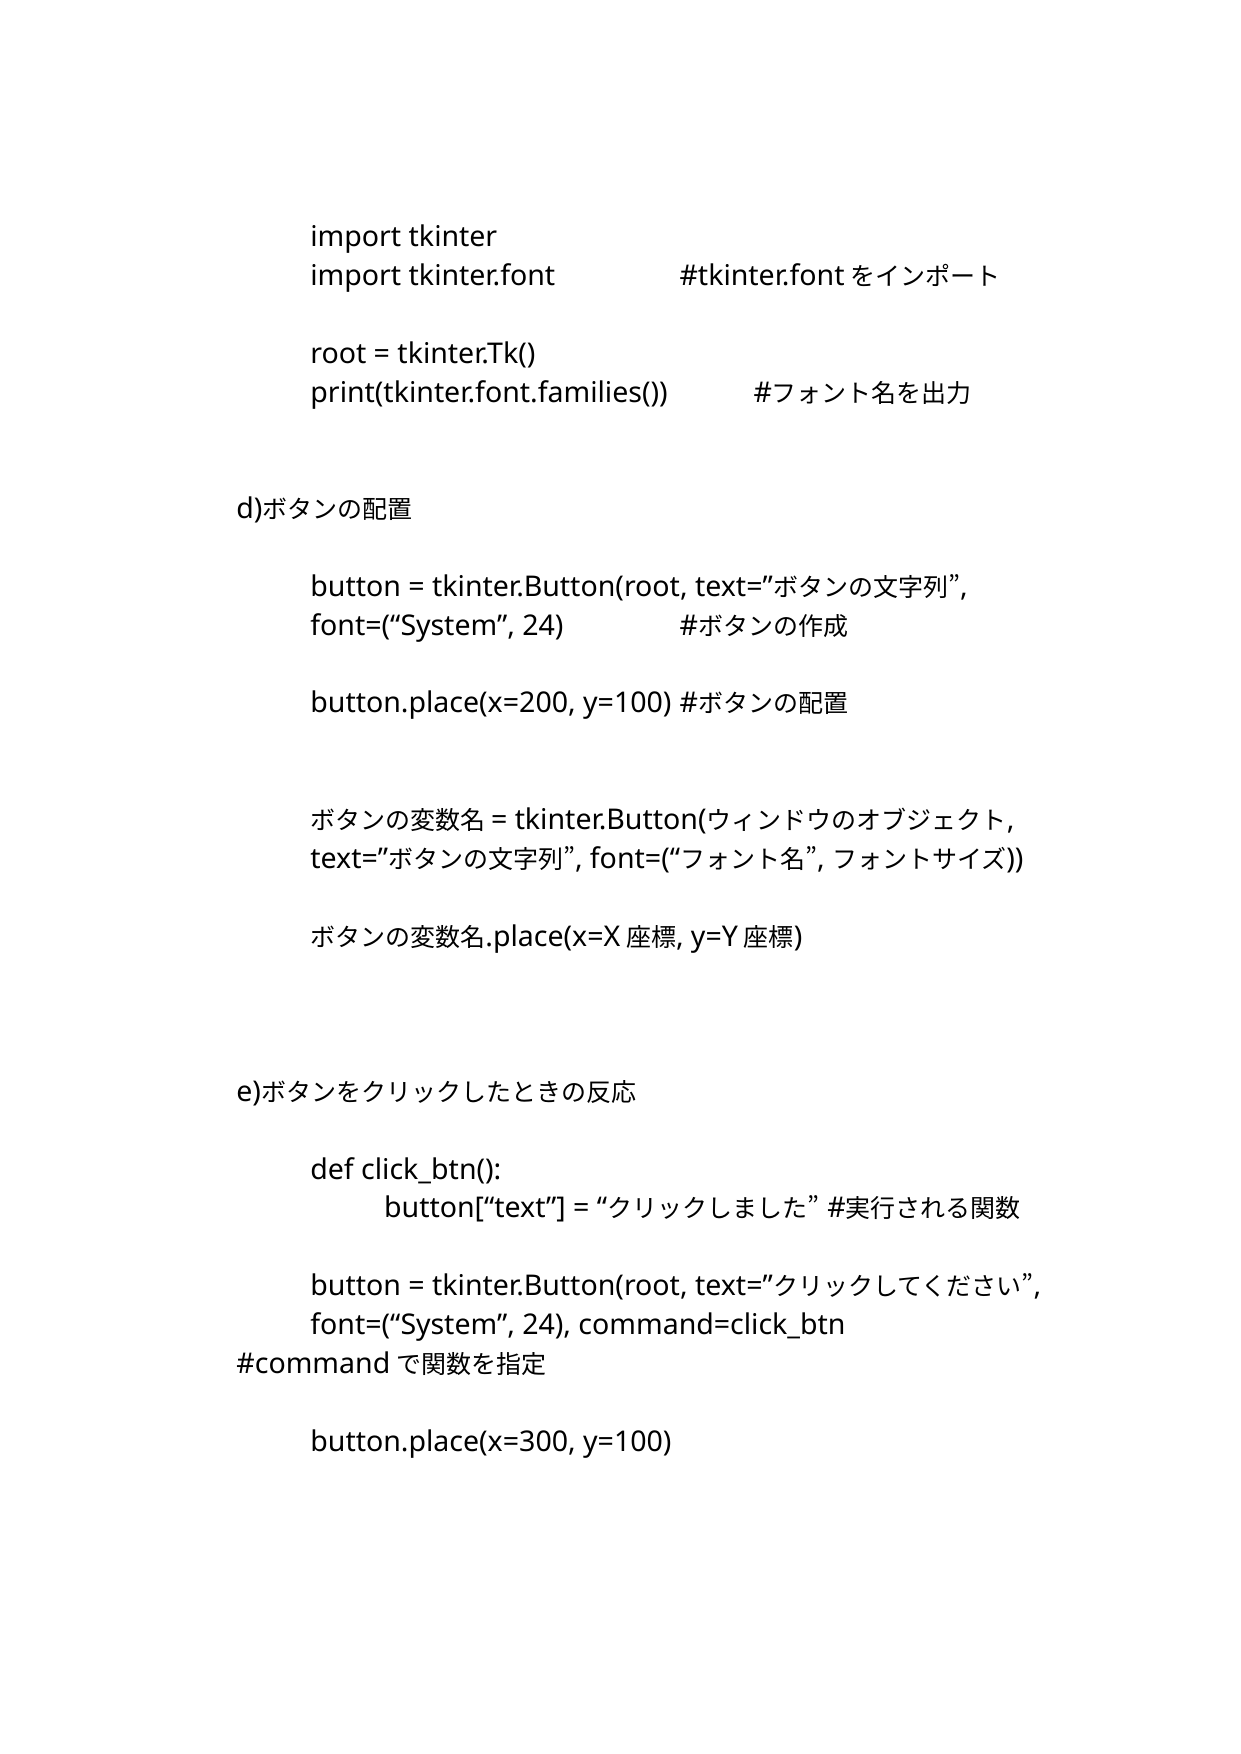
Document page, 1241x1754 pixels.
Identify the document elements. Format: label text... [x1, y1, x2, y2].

text button = tkinter.Button(root, text=”クリックしてください”, [236, 1265, 1063, 1304]
text ボタンの変数名.place(x=X座標, y=Y座標) [236, 915, 1063, 954]
text ボタンの変数名 = tkinter.Button(ウィンドウのオブジェクト, [236, 799, 1063, 838]
text d)ボタンの配置 [236, 488, 1063, 527]
text def click_btn(): [236, 1148, 1063, 1187]
text font=(“System”, 24) #ボタンの作成 [236, 604, 1063, 643]
text button[“text”] = “クリックしました” #実行される関数 [236, 1187, 1063, 1226]
text e)ボタンをクリックしたときの反応 [236, 1071, 1063, 1110]
text button.place(x=300, y=100) [236, 1421, 1063, 1459]
text text=”ボタンの文字列”, font=(“フォント名”, フォントサイズ)) [236, 838, 1063, 877]
text import tkinter [236, 216, 1063, 255]
text button = tkinter.Button(root, text=”ボタンの文字列”, [236, 566, 1063, 604]
text import tkinter.font #tkinter.fontをインポート [236, 255, 1063, 294]
text font=(“System”, 24), command=click_btn #commandで関数を指定 [236, 1304, 1063, 1382]
text print(tkinter.font.families()) #フォント名を出力 [236, 371, 1063, 410]
text root = tkinter.Tk() [236, 333, 1063, 371]
text button.place(x=200, y=100) #ボタンの配置 [236, 682, 1063, 721]
